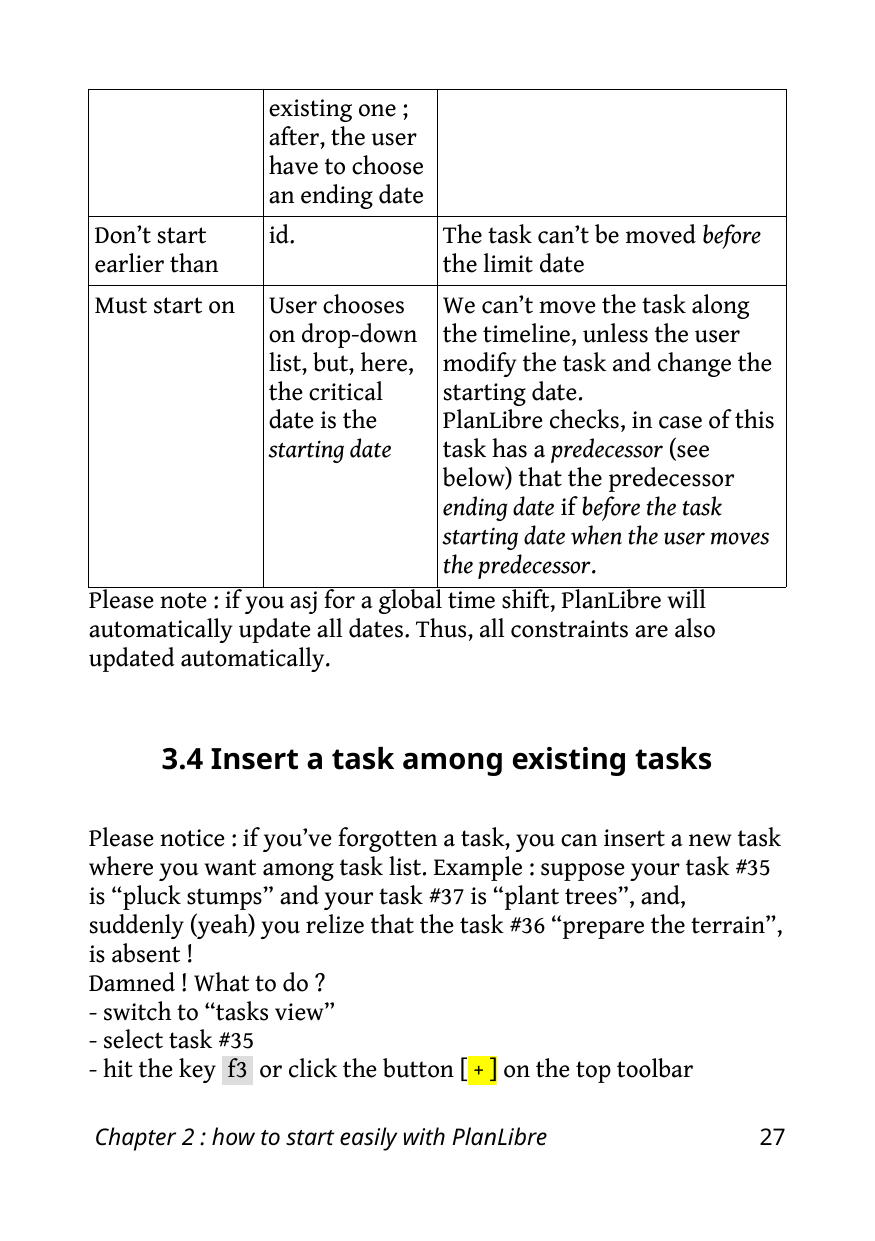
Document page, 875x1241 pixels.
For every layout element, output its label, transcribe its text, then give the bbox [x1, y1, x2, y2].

table_cell Must start on [89, 286, 263, 587]
text Damned ! What to do ? [88, 969, 786, 998]
table_cell existing one ; after, the user have to choose an ending date [264, 90, 437, 216]
table_cell The task can’t be moved before the limit date [438, 217, 786, 285]
text - switch to “tasks view” [88, 998, 786, 1027]
table_cell id. [264, 217, 437, 285]
table_cell [89, 90, 263, 216]
subtitle 3.4 Insert a task among existing tasks [88, 738, 786, 778]
text Please note : if you asj for a global time shift, PlanLibre will automatically update all dates. Thus, all constraints are also updated automatically. [88, 588, 786, 673]
text - select task #35 [88, 1027, 786, 1056]
table_cell Don’t start earlier than [89, 217, 263, 285]
text - hit the key f3 or click the button [ + ] on the top toolbar [88, 1056, 786, 1085]
text Please notice : if you’ve forgotten a task, you can insert a new task where you want among task list. Example : suppose your task #35 is “pluck stumps” and your task #37 is “plant trees”, and, suddenly (yeah) you relize that the task #36 “prepare the terrain”, is absent ! [88, 824, 786, 969]
table_cell [438, 90, 786, 216]
table_cell User chooses on drop-down list, but, here, the critical date is the starting date [264, 286, 437, 587]
table_cell We can’t move the task along the timeline, unless the user modify the task and change the starting date. PlanLibre checks, in case of this task has a predecessor (see below) that the predecessor ending date if before the task starting date when the user moves the predecessor. [438, 286, 786, 587]
